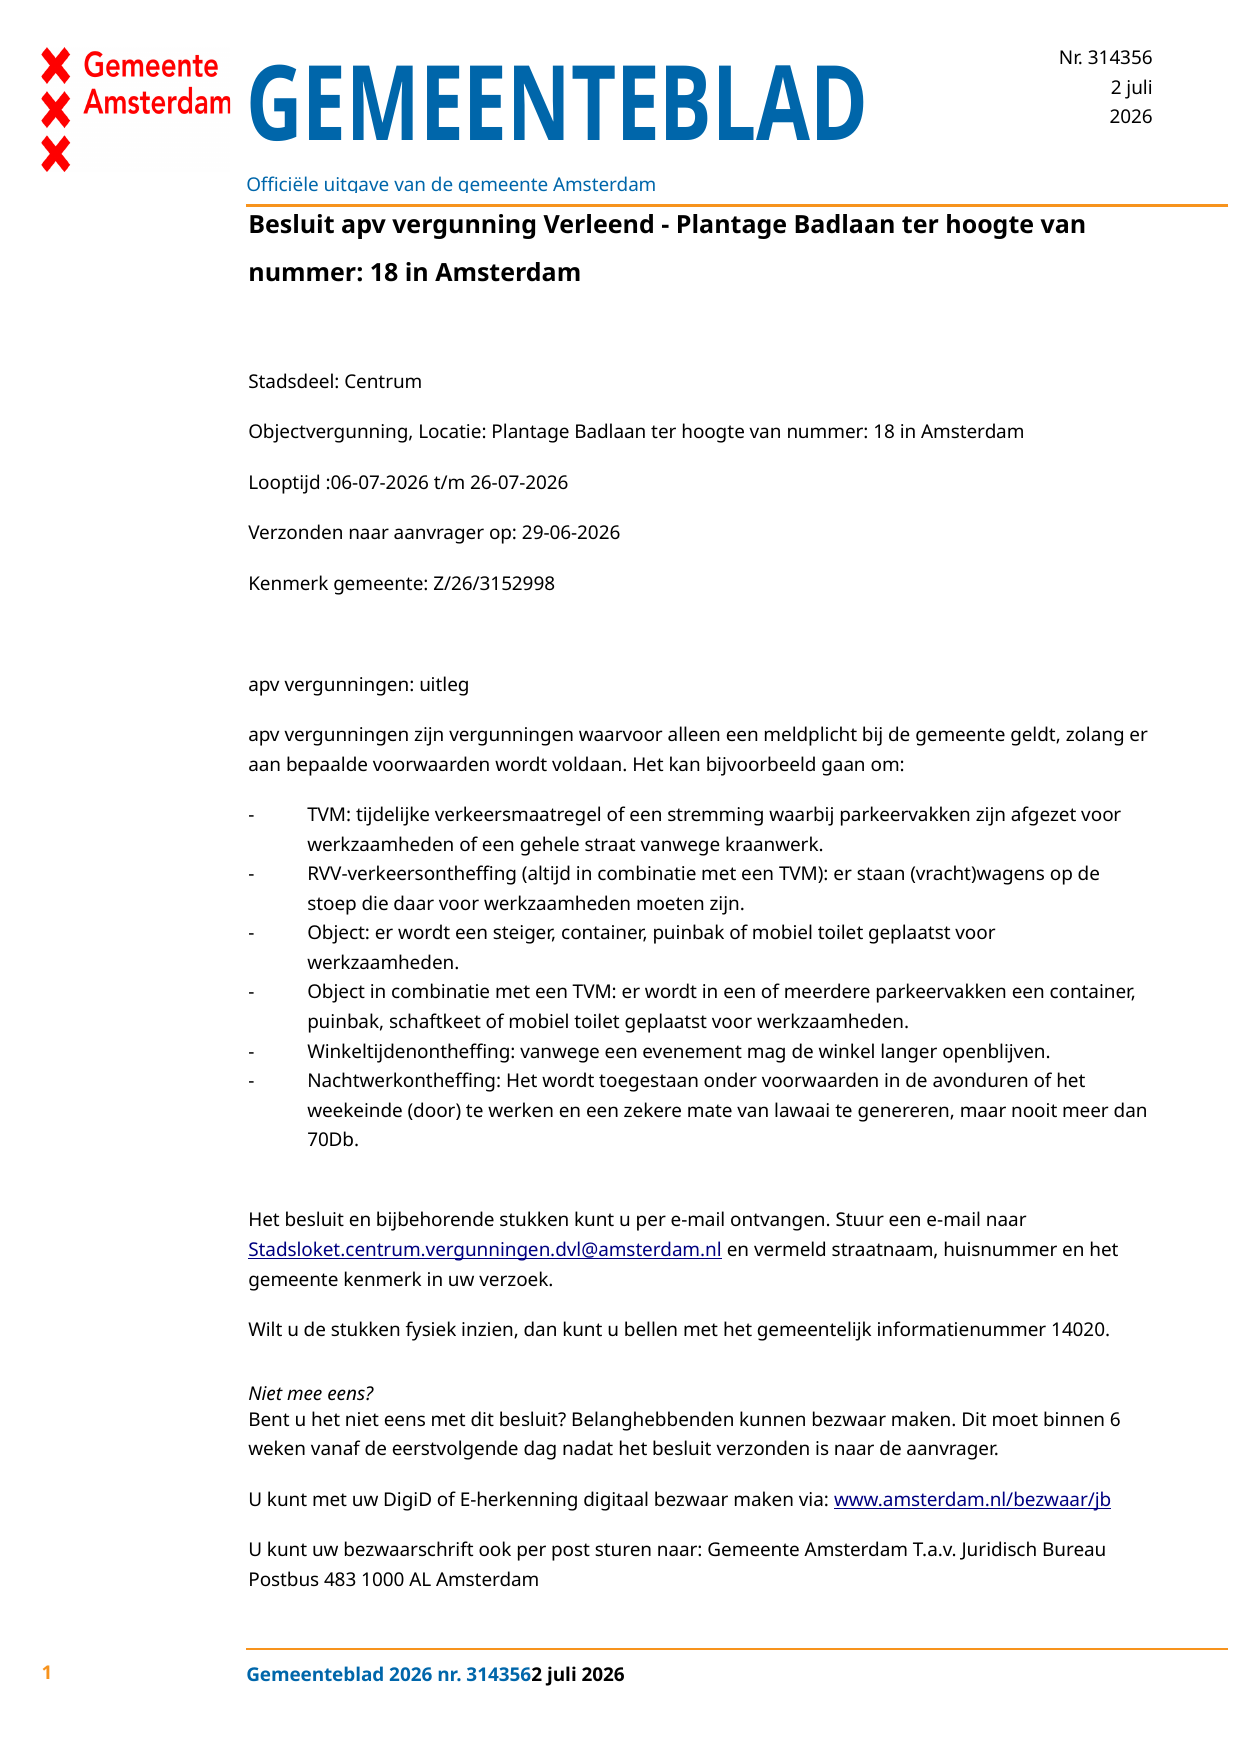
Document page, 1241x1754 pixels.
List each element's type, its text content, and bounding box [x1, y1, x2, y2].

text Kenmerk gemeente: Z/26/3152998 [248, 570, 1152, 596]
text Niet mee eens? [248, 1380, 1152, 1406]
text U kunt met uw DigiD of E-herkenning digitaal bezwaar maken via: www.amsterdam.nl/bezwaar/jb [248, 1486, 1152, 1512]
text apv vergunningen zijn vergunningen waarvoor alleen een meldplicht bij de gemeente geldt, zolang er aan bepaalde voorwaarden wordt voldaan. Het kan bijvoorbeeld gaan om: [248, 721, 1152, 777]
list Nachtwerkontheffing: Het wordt toegestaan onder voorwaarden in de avonduren of het weekeinde (door) te werken en een zekere mate van lawaai te genereren, maar nooit meer dan 70Db. [248, 1067, 1152, 1152]
list TVM: tijdelijke verkeersmaatregel of een stremming waarbij parkeervakken zijn afgezet voor werkzaamheden of een gehele straat vanwege kraanwerk. [248, 801, 1152, 857]
text U kunt uw bezwaarschrift ook per post sturen naar: Gemeente Amsterdam T.a.v. Juridisch Bureau Postbus 483 1000 AL Amsterdam [248, 1536, 1152, 1592]
text Objectvergunning, Locatie: Plantage Badlaan ter hoogte van nummer: 18 in Amsterdam [248, 419, 1152, 444]
text Bent u het niet eens met dit besluit? Belanghebbenden kunnen bezwaar maken. Dit moet binnen 6 weken vanaf de eerstvolgende dag nadat het besluit verzonden is naar de aanvrager. [248, 1406, 1152, 1461]
list Winkeltijdenontheffing: vanwege een evenement mag de winkel langer openblijven. [248, 1038, 1152, 1064]
list Object: er wordt een steiger, container, puinbak of mobiel toilet geplaatst voor werkzaamheden. [248, 919, 1152, 975]
text Looptijd :06-07-2026 t/m 26-07-2026 [248, 469, 1152, 495]
text Stadsdeel: Centrum [248, 368, 1152, 394]
picture [41, 47, 231, 172]
text Wilt u de stukken fysiek inzien, dan kunt u bellen met het gemeentelijk informatienummer 14020. [248, 1316, 1152, 1342]
text Verzonden naar aanvrager op: 29-06-2026 [248, 519, 1152, 545]
text Besluit apv vergunning Verleend - Plantage Badlaan ter hoogte van nummer: 18 in Amsterdam [248, 207, 1152, 288]
list RVV-verkeersontheffing (altijd in combinatie met een TVM): er staan (vracht)wagens op de stoep die daar voor werkzaamheden moeten zijn. [248, 860, 1152, 916]
text apv vergunningen: uitleg [248, 671, 1152, 697]
text Het besluit en bijbehorende stukken kunt u per e-mail ontvangen. Stuur een e-mail naar Stadsloket.centrum.vergunningen.dvl@amsterdam.nl en vermeld straatnaam, huisnummer en het gemeente kenmerk in uw verzoek. [248, 1207, 1152, 1292]
list Object in combinatie met een TVM: er wordt in een of meerdere parkeervakken een container, puinbak, schaftkeet of mobiel toilet geplaatst voor werkzaamheden. [248, 979, 1152, 1034]
